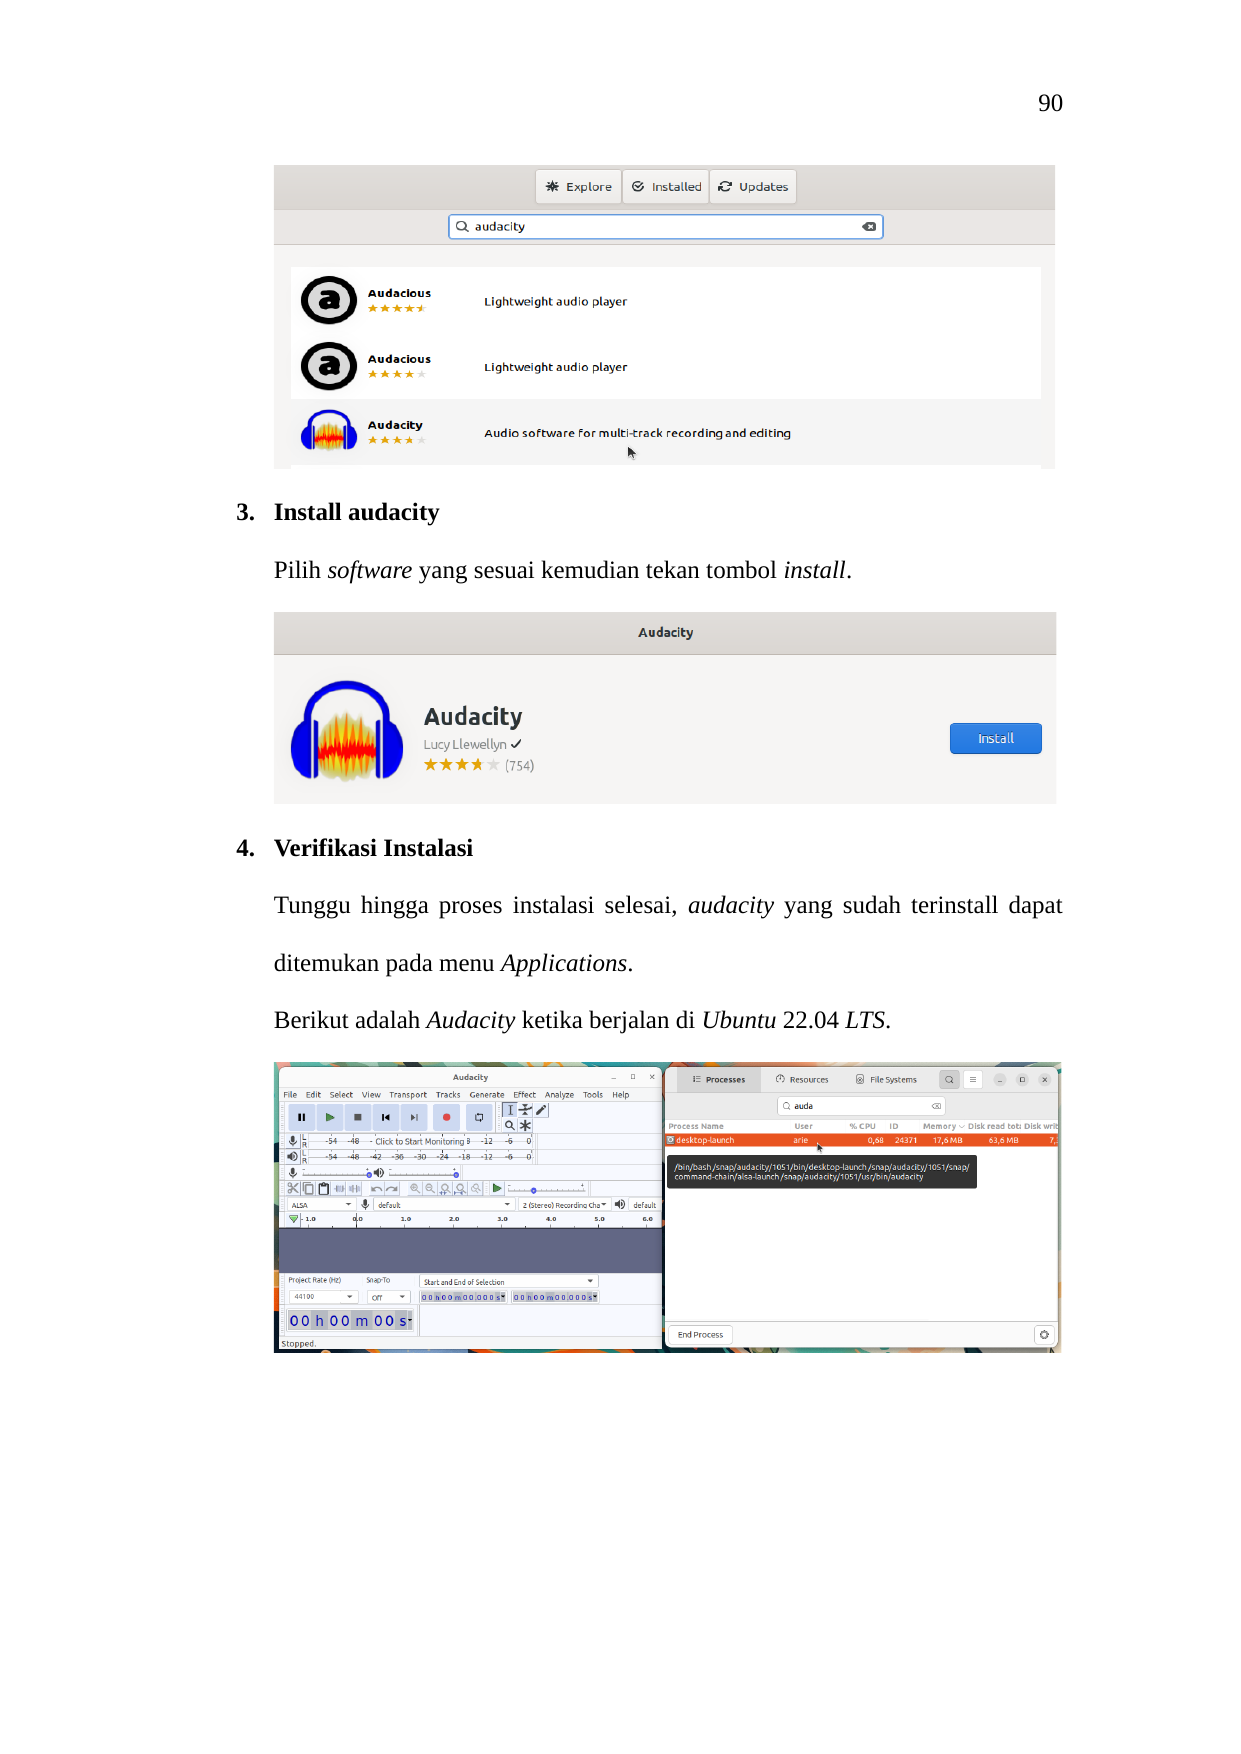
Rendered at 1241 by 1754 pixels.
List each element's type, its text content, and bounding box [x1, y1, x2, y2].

list Verifikasi Instalasi [236, 833, 1063, 861]
list Install audacity [236, 497, 1063, 526]
picture [273, 1062, 1062, 1353]
picture [273, 612, 1057, 804]
list Tunggu hingga proses instalasi selesai, audacity yang sudah terinstall dapat ditemukan pada menu Applications. [236, 890, 1063, 976]
picture [273, 165, 1055, 469]
list Pilih software yang sesuai kemudian tekan tombol install. [236, 555, 1063, 583]
list Berikut adalah Audacity ketika berjalan di Ubuntu 22.04 LTS. [236, 1005, 1063, 1034]
